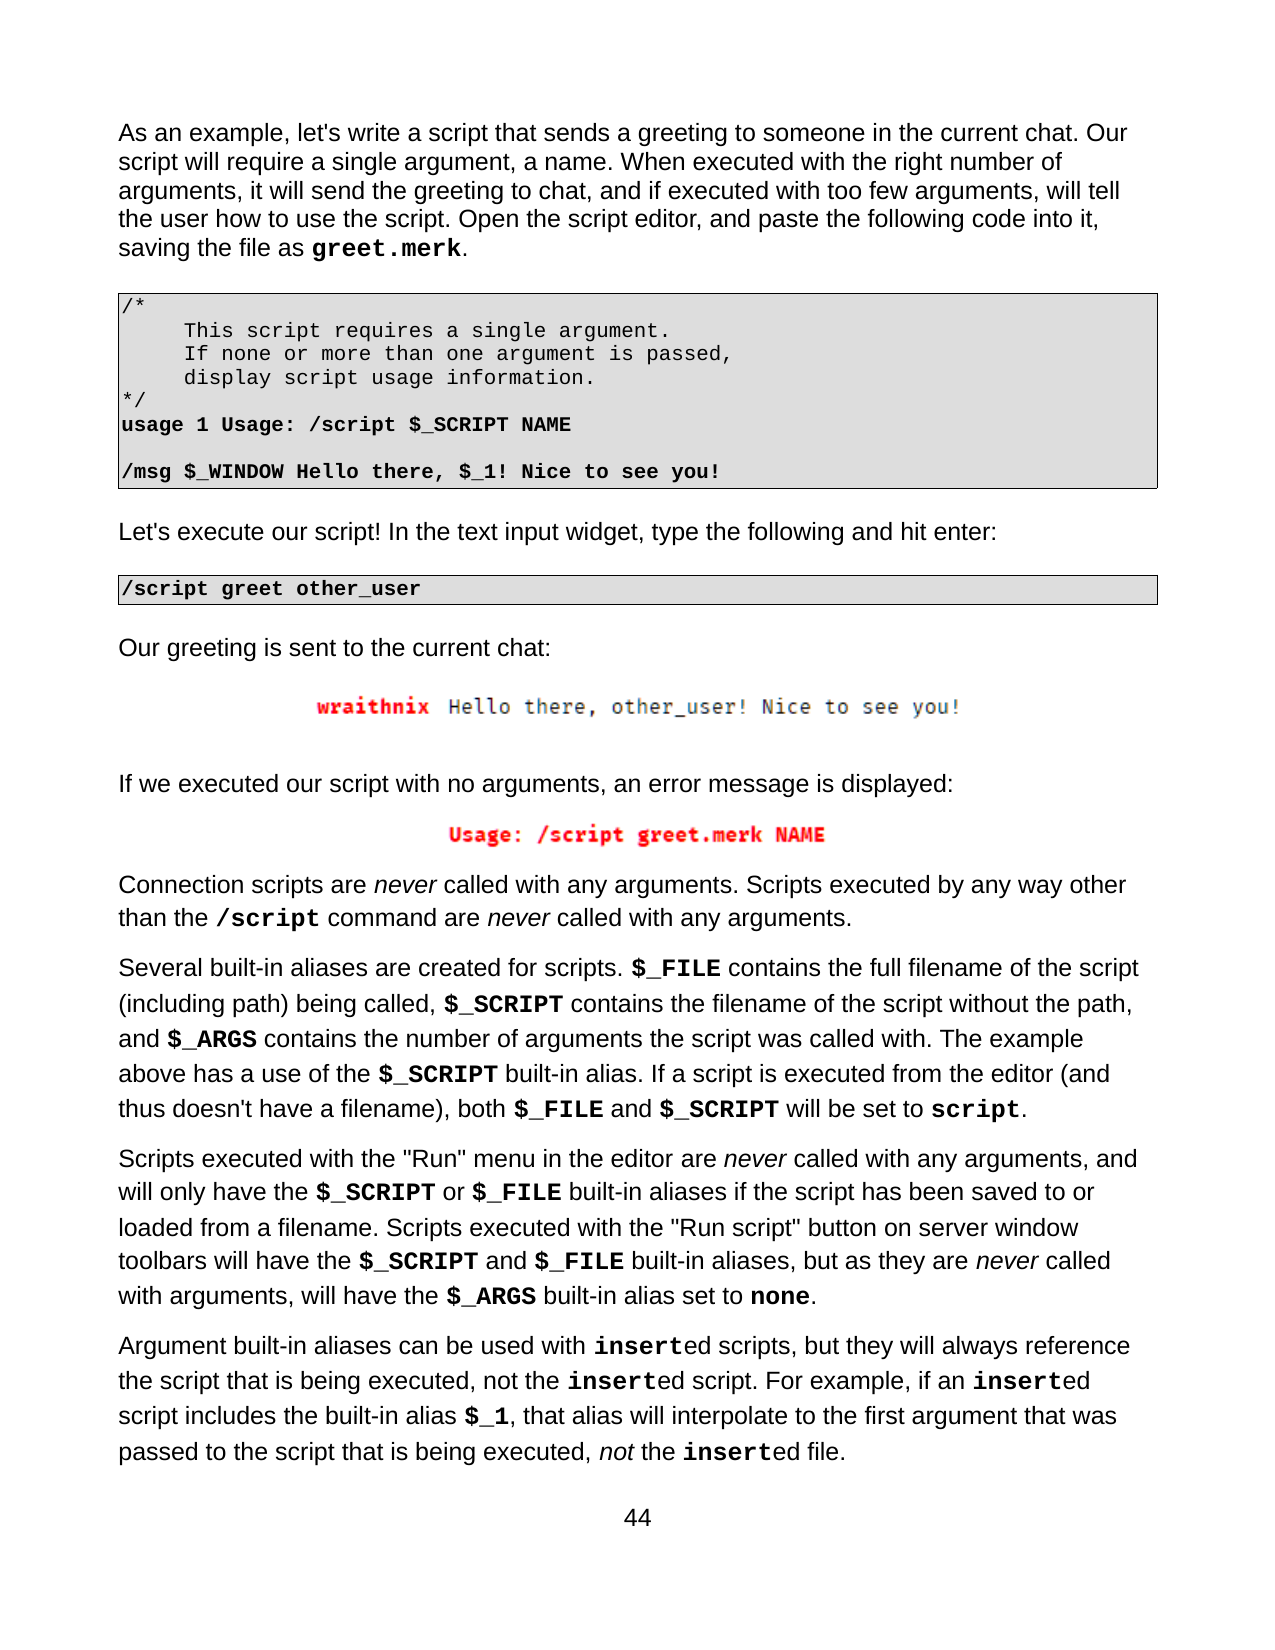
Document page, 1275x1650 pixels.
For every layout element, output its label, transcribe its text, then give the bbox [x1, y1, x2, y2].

text Connection scripts are never called with any arguments. Scripts executed by any way other than the /script command are never called with any arguments. [118, 870, 1157, 934]
text As an example, let's write a script that sends a greeting to someone in the current chat. Our script will require a single argument, a name. When executed with the right number of arguments, it will send the greeting to chat, and if executed with too few arguments, will tell the user how to use the script. Open the script editor, and paste the following code into it, saving the file as greet.merk. [118, 118, 1157, 264]
text If we executed our script with no arguments, an error message is displayed: [118, 769, 1157, 798]
text Argument built-in aliases can be used with inserted scripts, but they will always reference the script that is being executed, not the inserted script. For example, if an inserted script includes the built-in alias $_1, that alias will interpolate to the first argument that was passed to the script that is being executed, not the inserted file. [118, 1331, 1157, 1467]
text Several built-in aliases are created for scripts. $_FILE contains the full filename of the script (including path) being called, $_SCRIPT contains the filename of the script without the path, and $_ARGS contains the number of arguments the script was called with. The example above has a use of the $_SCRIPT built-in alias. If a script is executed from the editor (and thus doesn't have a filename), both $_FILE and $_SCRIPT will be set to script. [118, 953, 1157, 1125]
text Scripts executed with the "Run" menu in the editor are never called with any arguments, and will only have the $_SCRIPT or $_FILE built-in aliases if the script has been saved to or loaded from a filename. Scripts executed with the "Run script" button on server window toolbars will have the $_SCRIPT and $_FILE built-in aliases, but as they are never called with arguments, will have the $_ARGS built-in alias set to none. [118, 1144, 1157, 1312]
text Our greeting is sent to the current chat: [118, 633, 1157, 662]
picture [311, 690, 964, 722]
table_header /script greet other_user [119, 576, 1157, 604]
table_header /* This script requires a single argument. If none or more than one argument is passed, display script usage information. */ usage 1 Usage: /script $_SCRIPT NAME /msg $_WINDOW Hello there, $_1! Nice to see you! [119, 294, 1157, 488]
picture [443, 817, 832, 852]
text Let's execute our script! In the text input widget, type the following and hit enter: [118, 517, 1157, 546]
